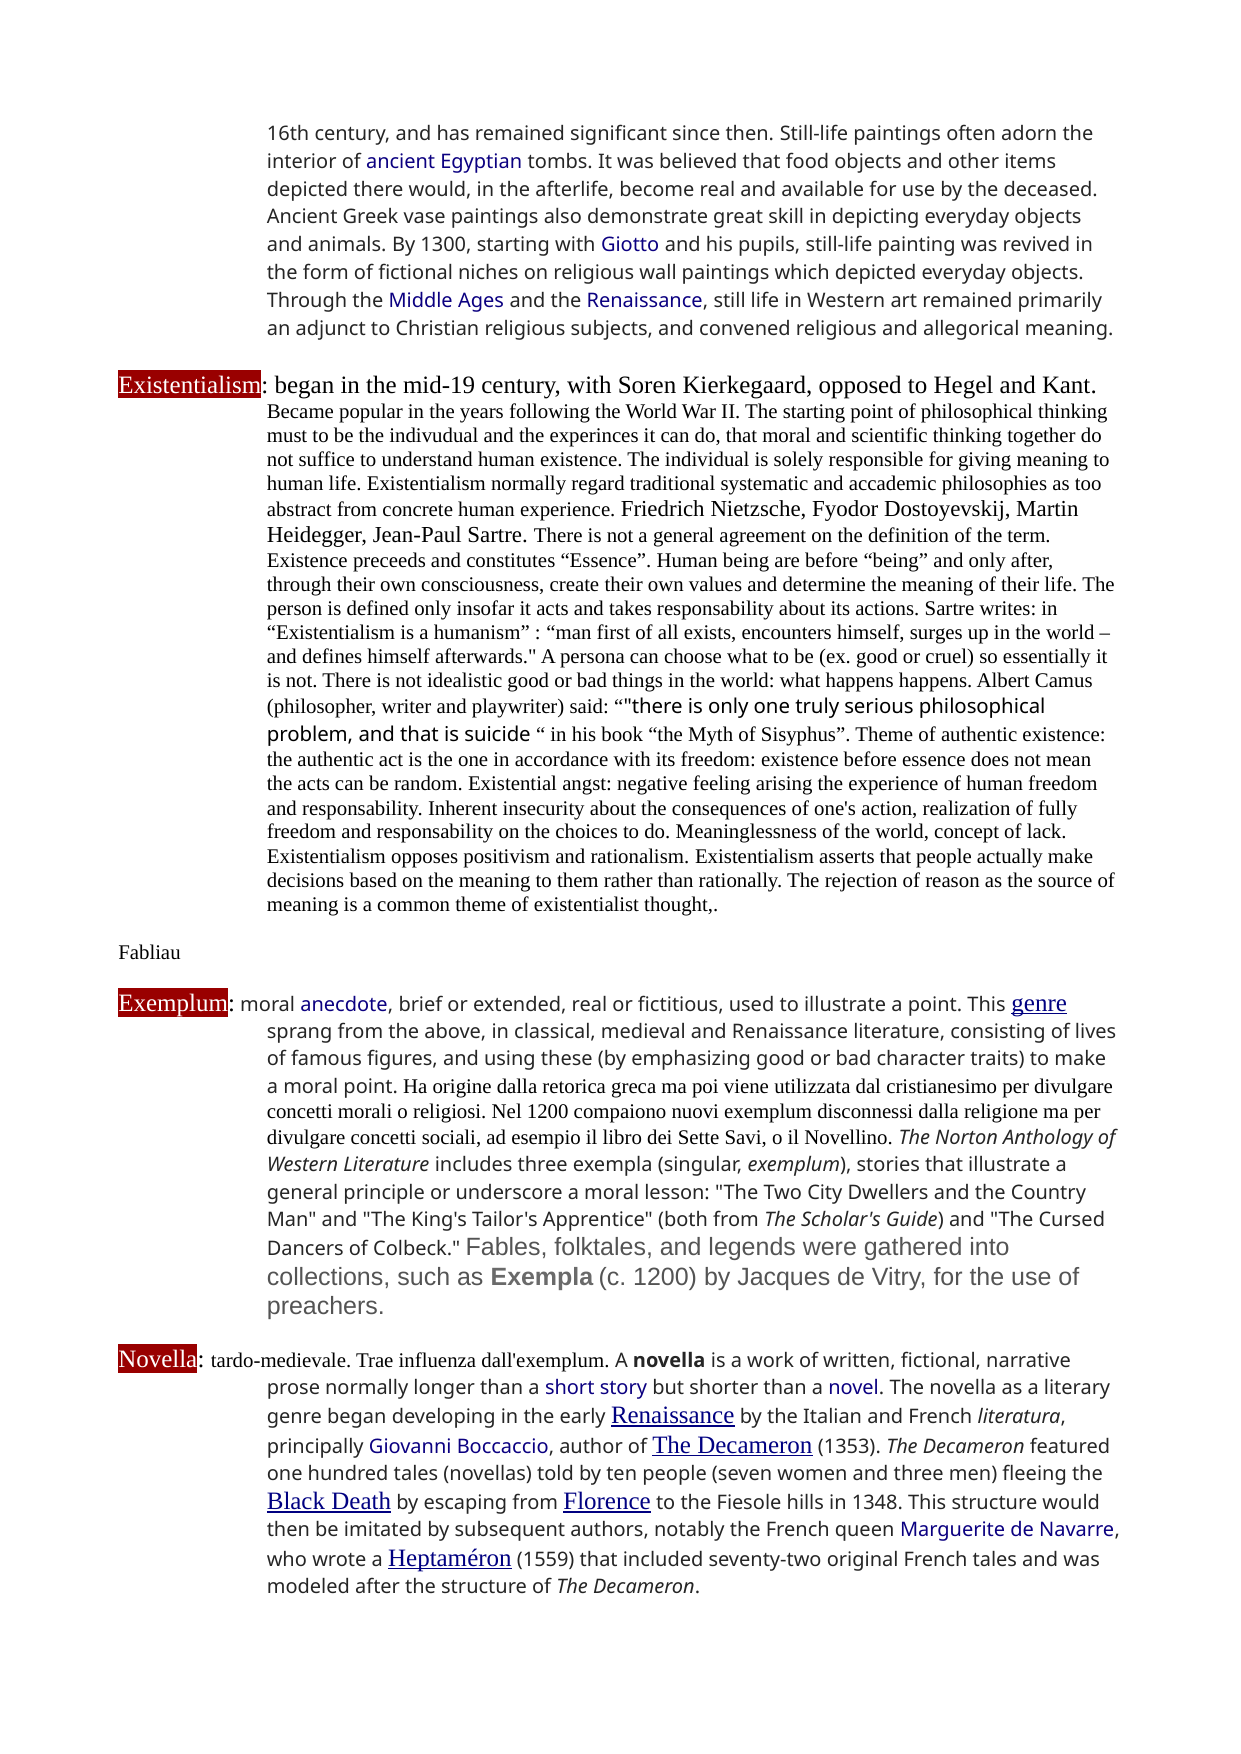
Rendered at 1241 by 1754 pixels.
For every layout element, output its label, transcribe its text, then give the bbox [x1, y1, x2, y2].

text Novella: tardo-medievale. Trae influenza dall'exemplum. A novella is a work of written, fictional, narrative prose normally longer than a short story but shorter than a novel. The novella as a literary genre began developing in the early Renaissance by the Italian and French literatura, principally Giovanni Boccaccio, author of The Decameron (1353). The Decameron featured one hundred tales (novellas) told by ten people (seven women and three men) fleeing the Black Death by escaping from Florence to the Fiesole hills in 1348. This structure would then be imitated by subsequent authors, notably the French queen Marguerite de Navarre, who wrote a Heptaméron (1559) that included seventy-two original French tales and was modeled after the structure of The Decameron. [118, 1344, 1122, 1599]
text Exemplum: moral anecdote, brief or extended, real or fictitious, used to illustrate a point. This genre sprang from the above, in classical, medieval and Renaissance literature, consisting of lives of famous figures, and using these (by emphasizing good or bad character traits) to make a moral point. Ha origine dalla retorica greca ma poi viene utilizzata dal cristianesimo per divulgare concetti morali o religiosi. Nel 1200 compaiono nuovi exemplum disconnessi dalla religione ma per divulgare concetti sociali, ad esempio il libro dei Sette Savi, o il Novellino. The Norton Anthology of Western Literature includes three exempla (singular, exemplum), stories that illustrate a general principle or underscore a moral lesson: "The Two City Dwellers and the Country Man" and "The King's Tailor's Apprentice" (both from The Scholar's Guide) and "The Cursed Dancers of Colbeck." Fables, folktales, and legends were gathered into collections, such as Exempla (c. 1200) by Jacques de Vitry, for the use of preachers. [118, 988, 1122, 1320]
text 16th century, and has remained significant since then. Still-life paintings often adorn the interior of ancient Egyptian tombs. It was believed that food objects and other items depicted there would, in the afterlife, become real and available for use by the deceased. Ancient Greek vase paintings also demonstrate great skill in depicting everyday objects and animals. By 1300, starting with Giotto and his pupils, still-life painting was revived in the form of fictional niches on religious wall paintings which depicted everyday objects. Through the Middle Ages and the Renaissance, still life in Western art remained primarily an adjunct to Christian religious subjects, and convened religious and allegorical meaning. [118, 118, 1122, 341]
text Fabliau [118, 940, 1122, 964]
text Existentialism: began in the mid-19 century, with Soren Kierkegaard, opposed to Hegel and Kant. Became popular in the years following the World War II. The starting point of philosophical thinking must to be the indivudual and the experinces it can do, that moral and scientific thinking together do not suffice to understand human existence. The individual is solely responsible for giving meaning to human life. Existentialism normally regard traditional systematic and accademic philosophies as too abstract from concrete human experience. Friedrich Nietzsche, Fyodor Dostoyevskij, Martin Heidegger, Jean-Paul Sartre. There is not a general agreement on the definition of the term. Existence preceeds and constitutes “Essence”. Human being are before “being” and only after, through their own consciousness, create their own values and determine the meaning of their life. The person is defined only insofar it acts and takes responsability about its actions. Sartre writes: in “Existentialism is a humanism” : “man first of all exists, encounters himself, surges up in the world – and defines himself afterwards." A persona can choose what to be (ex. good or cruel) so essentially it is not. There is not idealistic good or bad things in the world: what happens happens. Albert Camus (philosopher, writer and playwriter) said: “"there is only one truly serious philosophical problem, and that is suicide “ in his book “the Myth of Sisyphus”. Theme of authentic existence: the authentic act is the one in accordance with its freedom: existence before essence does not mean the acts can be random. Existential angst: negative feeling arising the experience of human freedom and responsability. Inherent insecurity about the consequences of one's action, realization of fully freedom and responsability on the choices to do. Meaninglessness of the world, concept of lack. Existentialism opposes positivism and rationalism. Existentialism asserts that people actually make decisions based on the meaning to them rather than rationally. The rejection of reason as the source of meaning is a common theme of existentialist thought,. [118, 370, 1122, 916]
